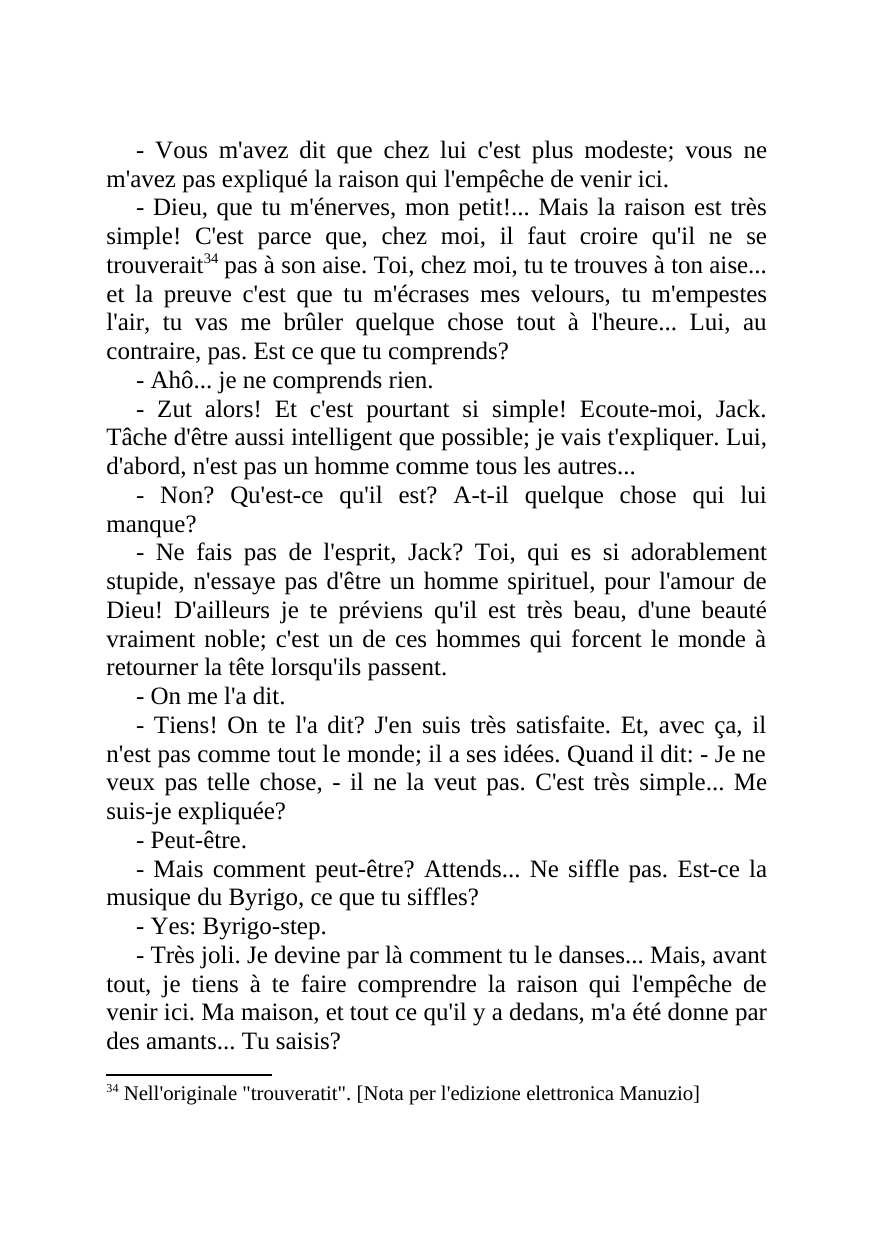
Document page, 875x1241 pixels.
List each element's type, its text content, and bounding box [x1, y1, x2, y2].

text - On me l'a dit. [106, 681, 768, 710]
text - Vous m'avez dit que chez lui c'est plus modeste; vous ne m'avez pas expliqué la raison qui l'empêche de venir ici. [106, 135, 768, 192]
text Nell'originale "trouveratit". [Nota per l'edizione elettronica Manuzio] [106, 1081, 768, 1105]
text - Ahô... je ne comprends rien. [106, 365, 768, 394]
text - Peut-être. [106, 825, 768, 854]
text - Non? Qu'est-ce qu'il est? A-t-il quelque chose qui lui manque? [106, 480, 768, 537]
text - Zut alors! Et c'est pourtant si simple! Ecoute-moi, Jack. Tâche d'être aussi intelligent que possible; je vais t'expliquer. Lui, d'abord, n'est pas un homme comme tous les autres... [106, 394, 768, 480]
text - Dieu, que tu m'énerves, mon petit!... Mais la raison est très simple! C'est parce que, chez moi, il faut croire qu'il ne se trouverait pas à son aise. Toi, chez moi, tu te trouves à ton aise... et la preuve c'est que tu m'écrases mes velours, tu m'empestes l'air, tu vas me brûler quelque chose tout à l'heure... Lui, au contraire, pas. Est ce que tu comprends? [106, 192, 768, 365]
text - Mais comment peut-être? Attends... Ne siffle pas. Est-ce la musique du Byrigo, ce que tu siffles? [106, 854, 768, 911]
text - Ne fais pas de l'esprit, Jack? Toi, qui es si adorablement stupide, n'essaye pas d'être un homme spirituel, pour l'amour de Dieu! D'ailleurs je te préviens qu'il est très beau, d'une beauté vraiment noble; c'est un de ces hommes qui forcent le monde à retourner la tête lorsqu'ils passent. [106, 537, 768, 681]
text - Yes: Byrigo-step. [106, 911, 768, 940]
text - Tiens! On te l'a dit? J'en suis très satisfaite. Et, avec ça, il n'est pas comme tout le monde; il a ses idées. Quand il dit: - Je ne veux pas telle chose, - il ne la veut pas. C'est très simple... Me suis-je expliquée? [106, 710, 768, 825]
text - Très joli. Je devine par là comment tu le danses... Mais, avant tout, je tiens à te faire comprendre la raison qui l'empêche de venir ici. Ma maison, et tout ce qu'il y a dedans, m'a été donne par des amants... Tu saisis? [106, 940, 768, 1055]
